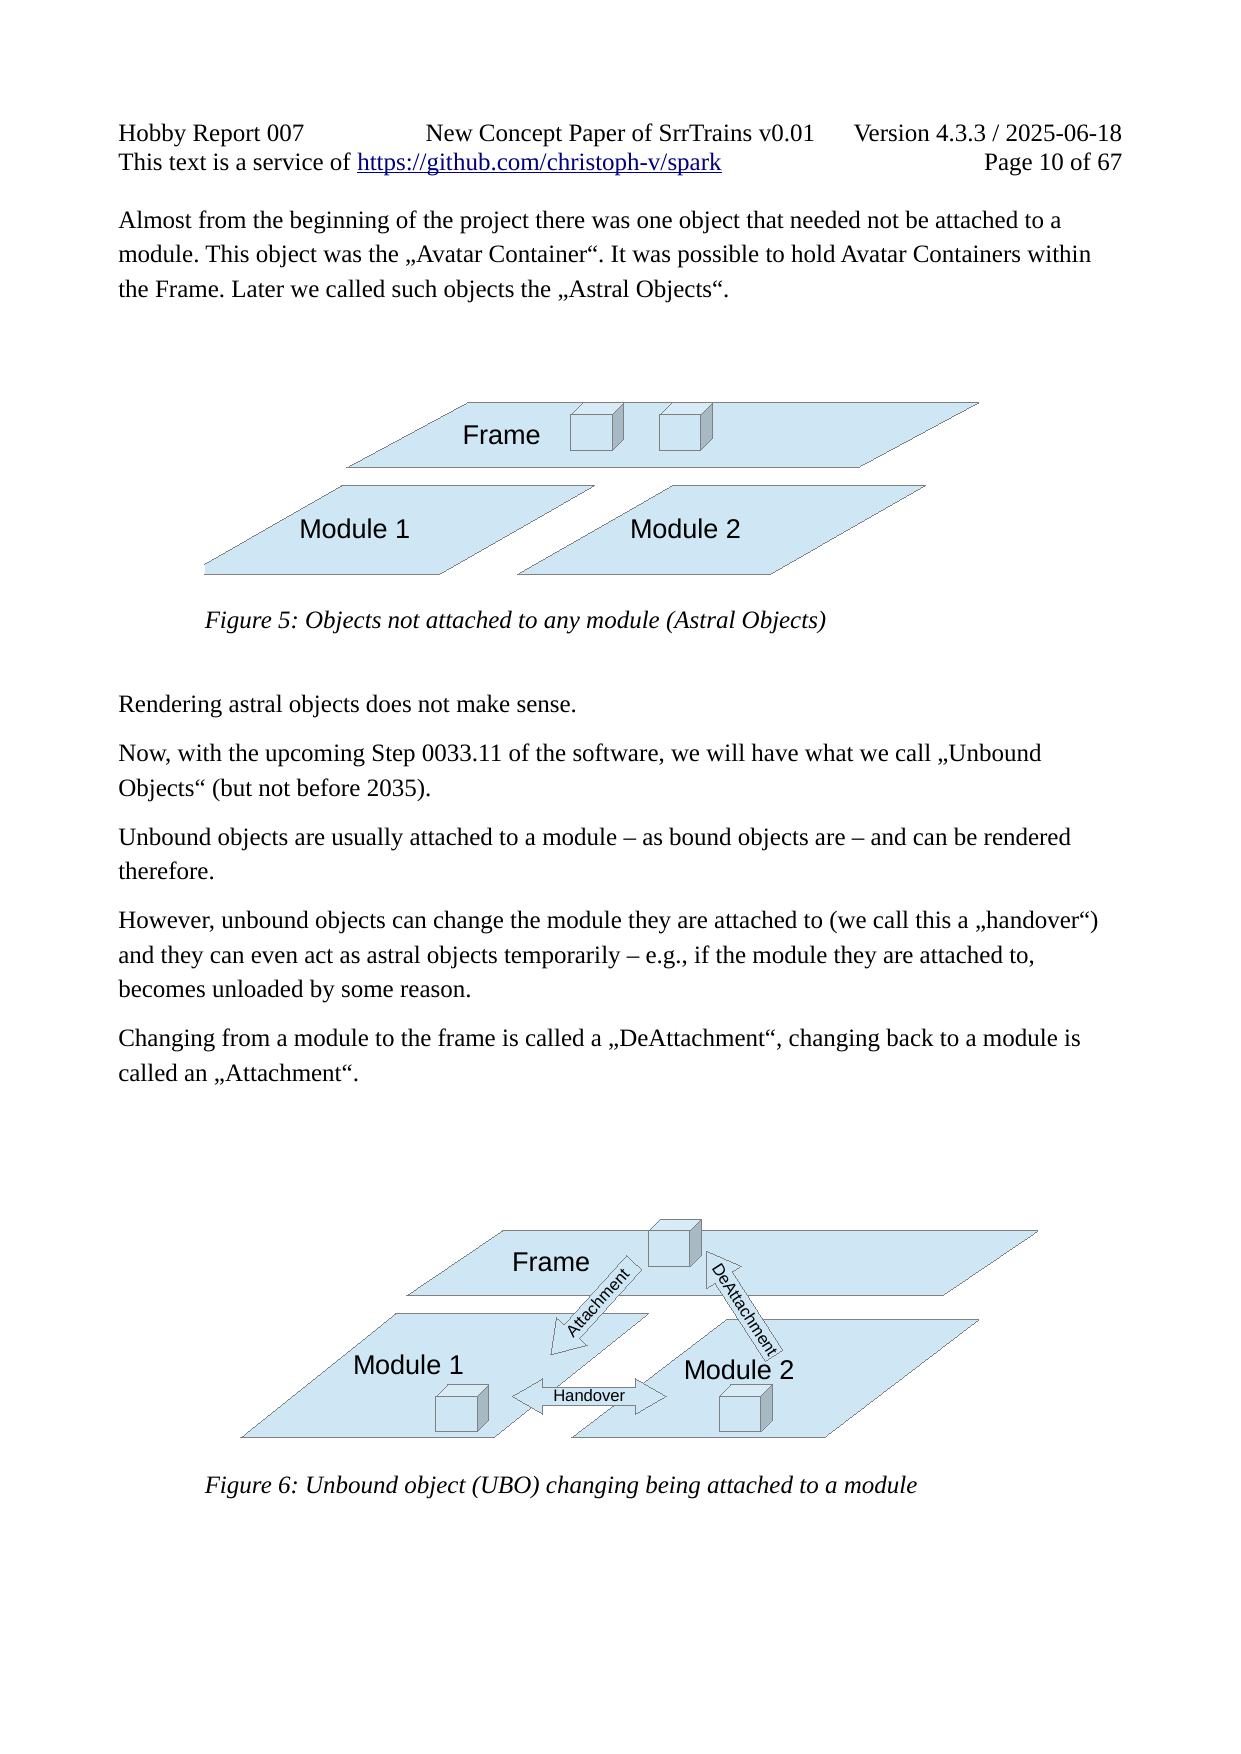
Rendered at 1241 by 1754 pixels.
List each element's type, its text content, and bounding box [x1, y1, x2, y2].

text Unbound objects are usually attached to a module – as bound objects are – and can be rendered therefore. [118, 822, 1122, 885]
text Figure 5: Objects not attached to any module (Astral Objects) [204, 385, 1036, 634]
text Changing from a module to the frame is called a „DeAttachment“, changing back to a module is called an „Attachment“. [118, 1023, 1122, 1087]
text Rendering astral objects does not make sense. [118, 689, 1122, 718]
text Almost from the beginning of the project there was one object that needed not be attached to a module. This object was the „Avatar Container“. It was possible to hold Avatar Containers within the Frame. Later we called such objects the „Astral Objects“. [118, 205, 1122, 303]
text However, unbound objects can change the module they are attached to (we call this a „handover“) and they can even act as astral objects temporarily – e.g., if the module they are attached to, becomes unloaded by some reason. [118, 905, 1122, 1003]
text Now, with the upcoming Step 0033.11 of the software, we will have what we call „Unbound Objects“ (but not before 2035). [118, 738, 1122, 801]
text Figure 6: Unbound object (UBO) changing being attached to a module [204, 1169, 1067, 1499]
